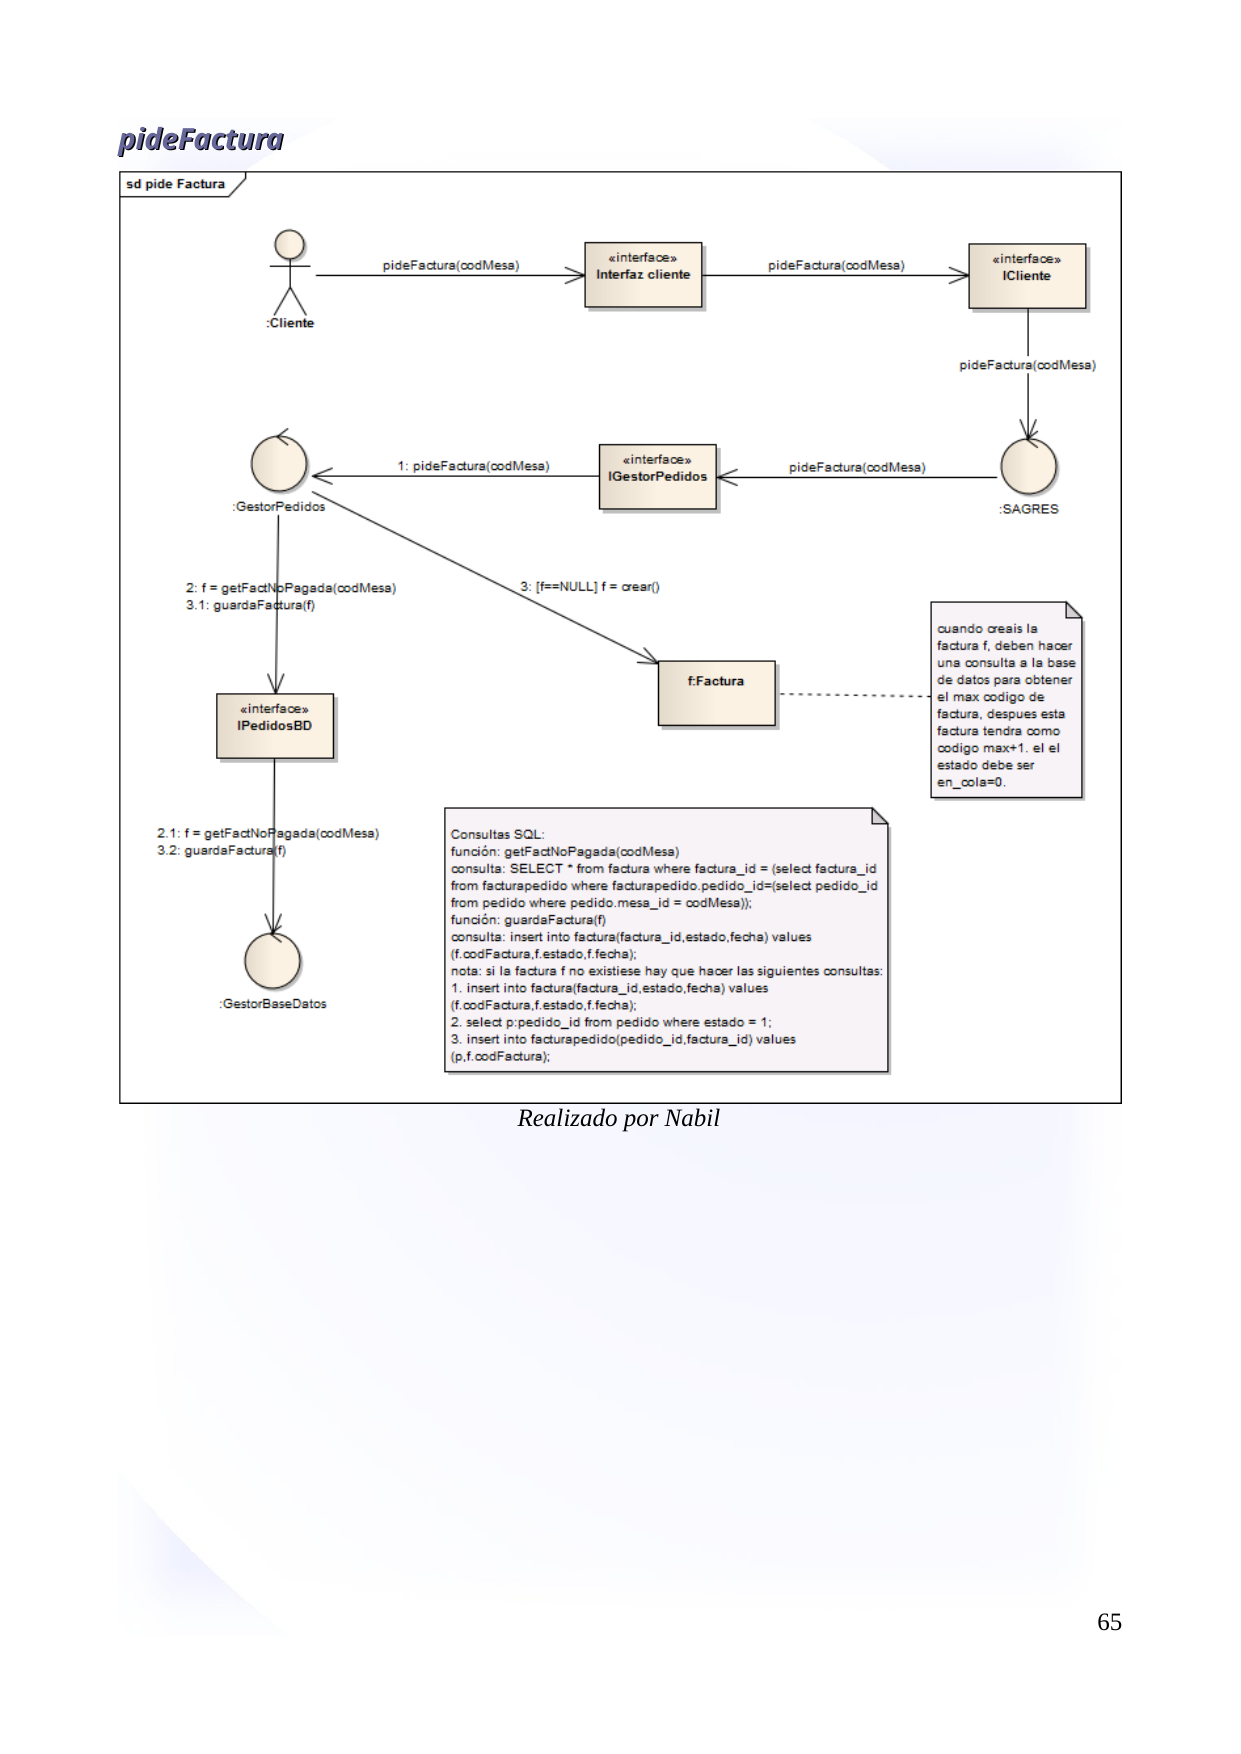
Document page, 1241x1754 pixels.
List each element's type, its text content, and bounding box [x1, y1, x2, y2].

picture [118, 1132, 1122, 1636]
text Realizado por Nabil [118, 1104, 1122, 1132]
picture [118, 158, 1122, 1104]
subtitle pideFactura [118, 118, 1122, 158]
